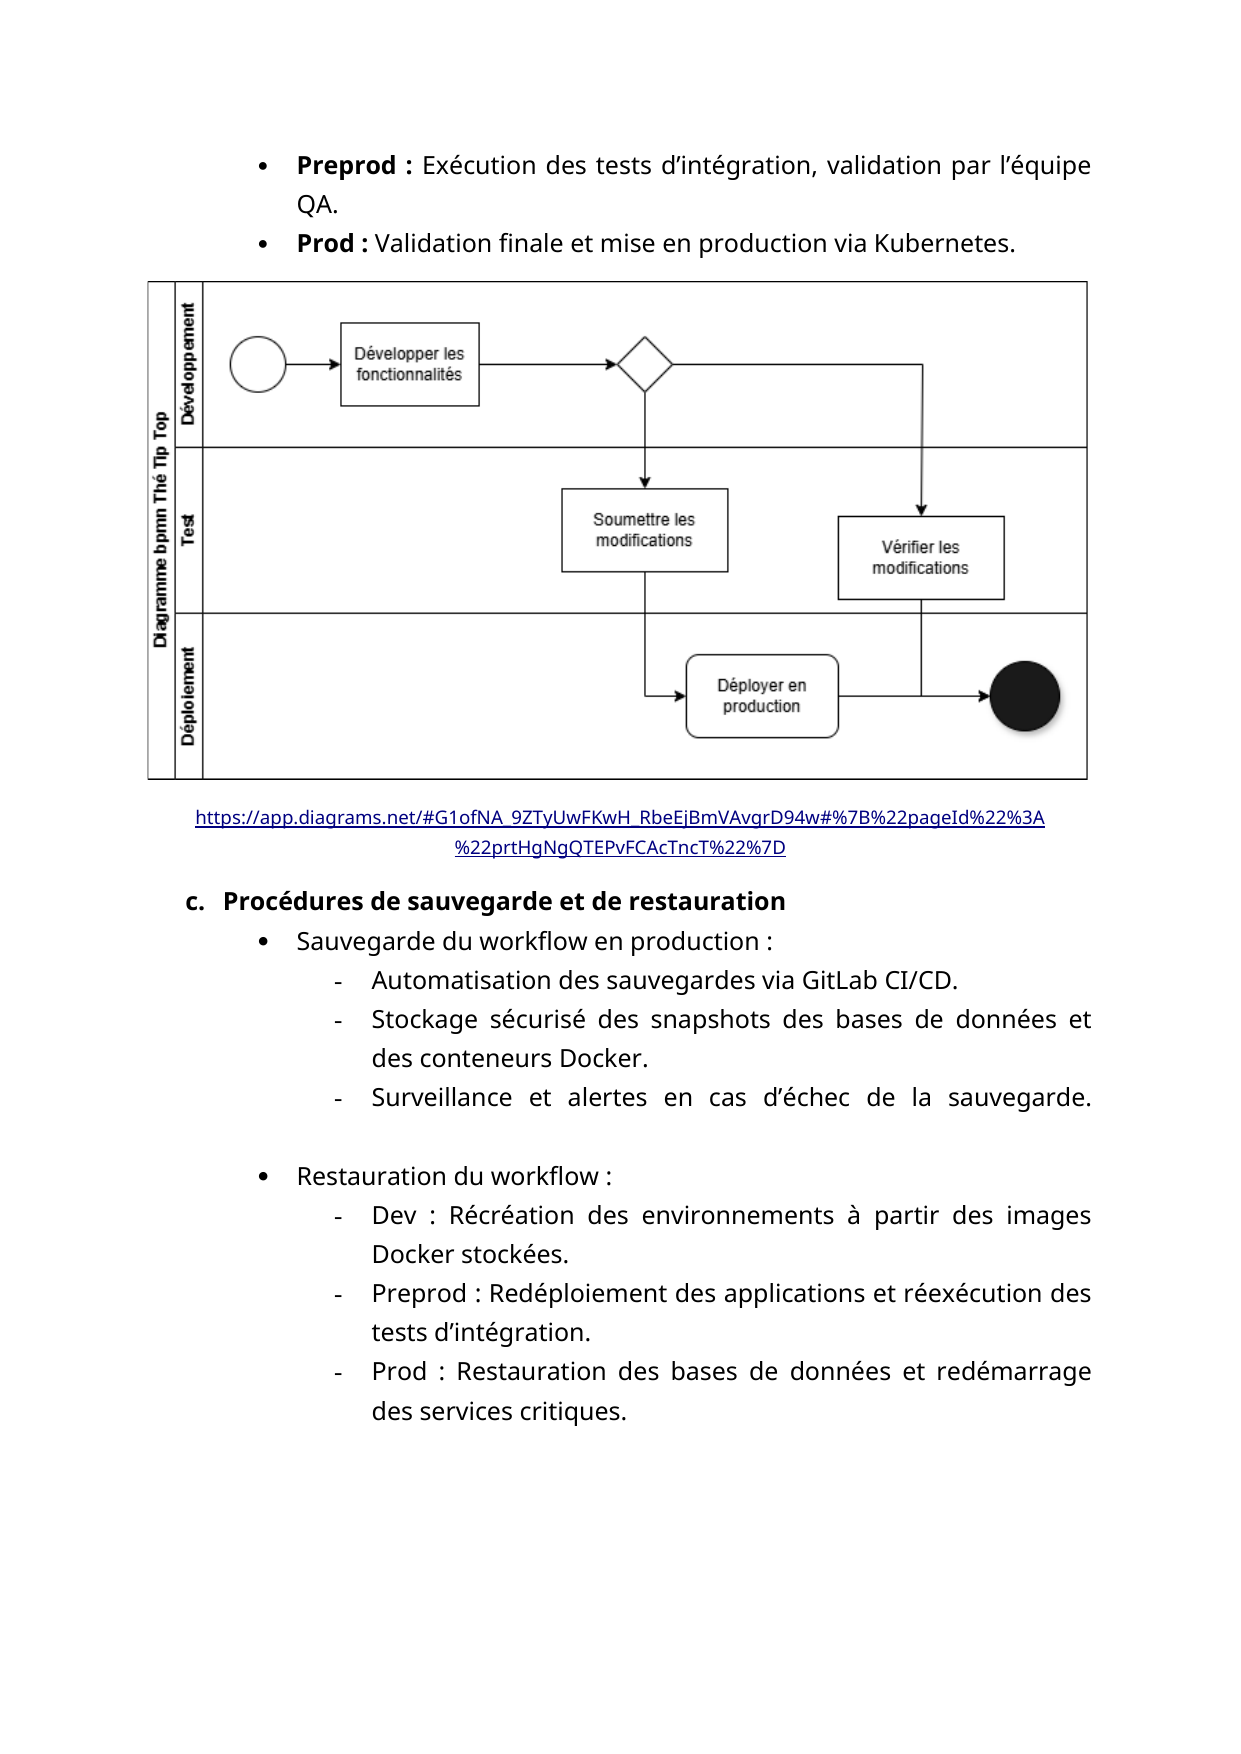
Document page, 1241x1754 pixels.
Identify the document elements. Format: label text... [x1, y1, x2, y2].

list Preprod : Redéploiement des applications et réexécution des tests d’intégration. [334, 1276, 1093, 1349]
list Prod : Restauration des bases de données et redémarrage des services critiques. [334, 1354, 1093, 1427]
list Dev : Récréation des environnements à partir des images Docker stockées. [334, 1197, 1093, 1271]
list Prod : Validation finale et mise en production via Kubernetes. [259, 226, 1093, 260]
text https://app.diagrams.net/#G1ofNA_9ZTyUwFKwH_RbeEjBmVAvgrD94w#%7B%22pageId%22%3A%22prtHgNgQTEPvFCAcTncT%22%7D [148, 805, 1093, 859]
list Stockage sécurisé des snapshots des bases de données et des conteneurs Docker. [334, 1002, 1093, 1075]
list Surveillance et alertes en cas d’échec de la sauvegarde. [334, 1080, 1093, 1153]
list Sauvegarde du workflow en production : [259, 923, 1093, 957]
list Restauration du workflow : [259, 1158, 1093, 1192]
list Automatisation des sauvegardes via GitLab CI/CD. [334, 962, 1093, 996]
list Preprod : Exécution des tests d’intégration, validation par l’équipe QA. [259, 148, 1093, 221]
list Procédures de sauvegarde et de restauration [185, 884, 1093, 918]
